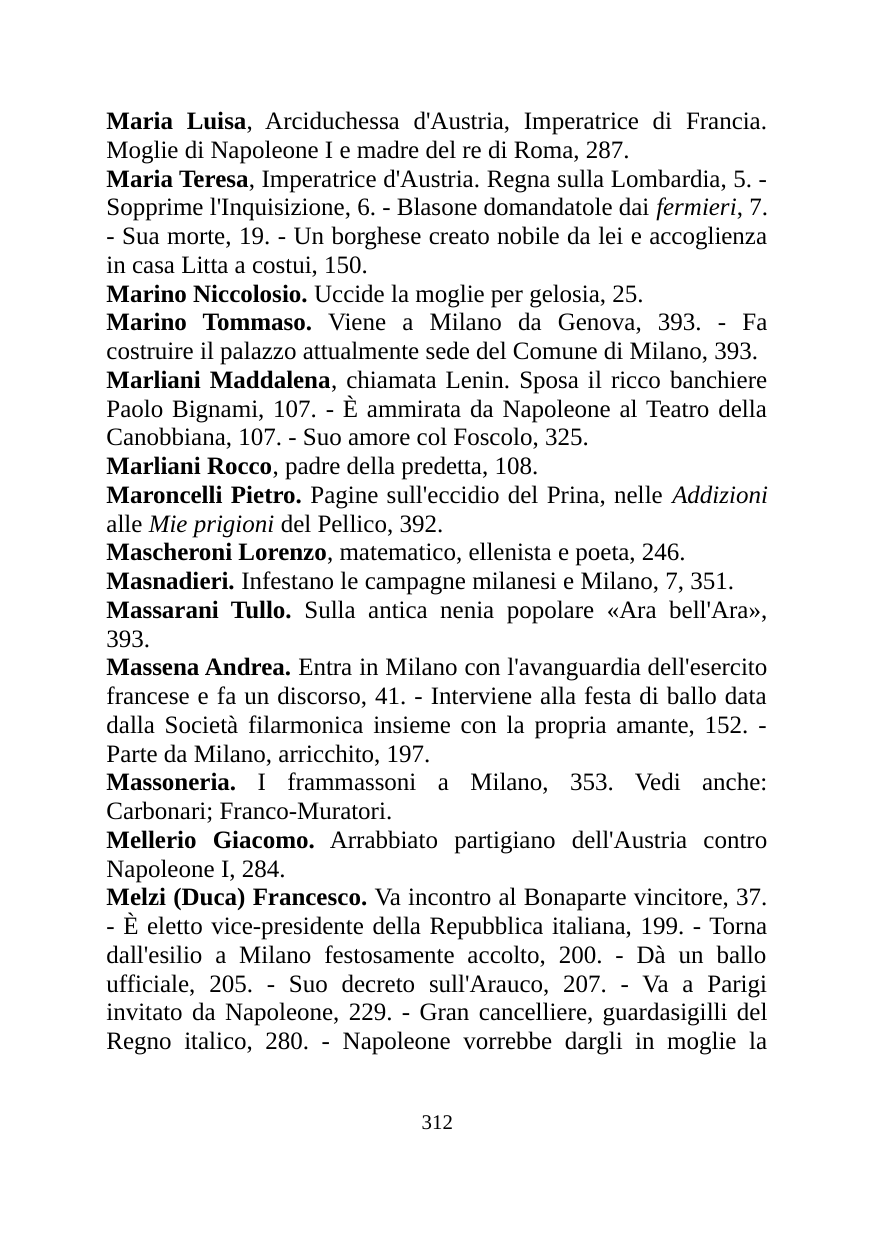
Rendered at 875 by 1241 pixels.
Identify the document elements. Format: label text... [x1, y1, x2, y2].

text Mascheroni Lorenzo, matematico, ellenista e poeta, 246. [106, 537, 768, 566]
text Massoneria. I frammassoni a Milano, 353. Vedi anche: Carbonari; Franco-Muratori. [106, 767, 768, 825]
text Marino Niccolosio. Uccide la moglie per gelosia, 25. [106, 279, 768, 307]
text Marino Tommaso. Viene a Milano da Genova, 393. - Fa costruire il palazzo attualmente sede del Comune di Milano, 393. [106, 307, 768, 365]
text Mellerio Giacomo. Arrabbiato partigiano dell'Austria contro Napoleone I, 284. [106, 825, 768, 882]
text Melzi (Duca) Francesco. Va incontro al Bonaparte vincitore, 37. - È eletto vice-presidente della Repubblica italiana, 199. - Torna dall'esilio a Milano festosamente accolto, 200. - Dà un ballo ufficiale, 205. - Suo decreto sull'Arauco, 207. - Va a Parigi invitato da Napoleone, 229. - Gran cancelliere, guardasigilli del Regno italico, 280. - Napoleone vorrebbe dargli in moglie la [106, 882, 768, 1055]
text Maroncelli Pietro. Pagine sull'eccidio del Prina, nelle Addizioni alle Mie prigioni del Pellico, 392. [106, 480, 768, 537]
text Maria Luisa, Arciduchessa d'Austria, Imperatrice di Francia. Moglie di Napoleone I e madre del re di Roma, 287. [106, 106, 768, 164]
text Marliani Rocco, padre della predetta, 108. [106, 451, 768, 480]
text Massarani Tullo. Sulla antica nenia popolare «Ara bell'Ara», 393. [106, 595, 768, 652]
text Massena Andrea. Entra in Milano con l'avanguardia dell'esercito francese e fa un discorso, 41. - Interviene alla festa di ballo data dalla Società filarmonica insieme con la propria amante, 152. - Parte da Milano, arricchito, 197. [106, 652, 768, 767]
text Marliani Maddalena, chiamata Lenin. Sposa il ricco banchiere Paolo Bignami, 107. - È ammirata da Napoleone al Teatro della Canobbiana, 107. - Suo amore col Foscolo, 325. [106, 365, 768, 451]
text Masnadieri. Infestano le campagne milanesi e Milano, 7, 351. [106, 566, 768, 595]
text Maria Teresa, Imperatrice d'Austria. Regna sulla Lombardia, 5. - Sopprime l'Inquisizione, 6. - Blasone domandatole dai fermieri, 7. - Sua morte, 19. - Un borghese creato nobile da lei e accoglienza in casa Litta a costui, 150. [106, 164, 768, 279]
